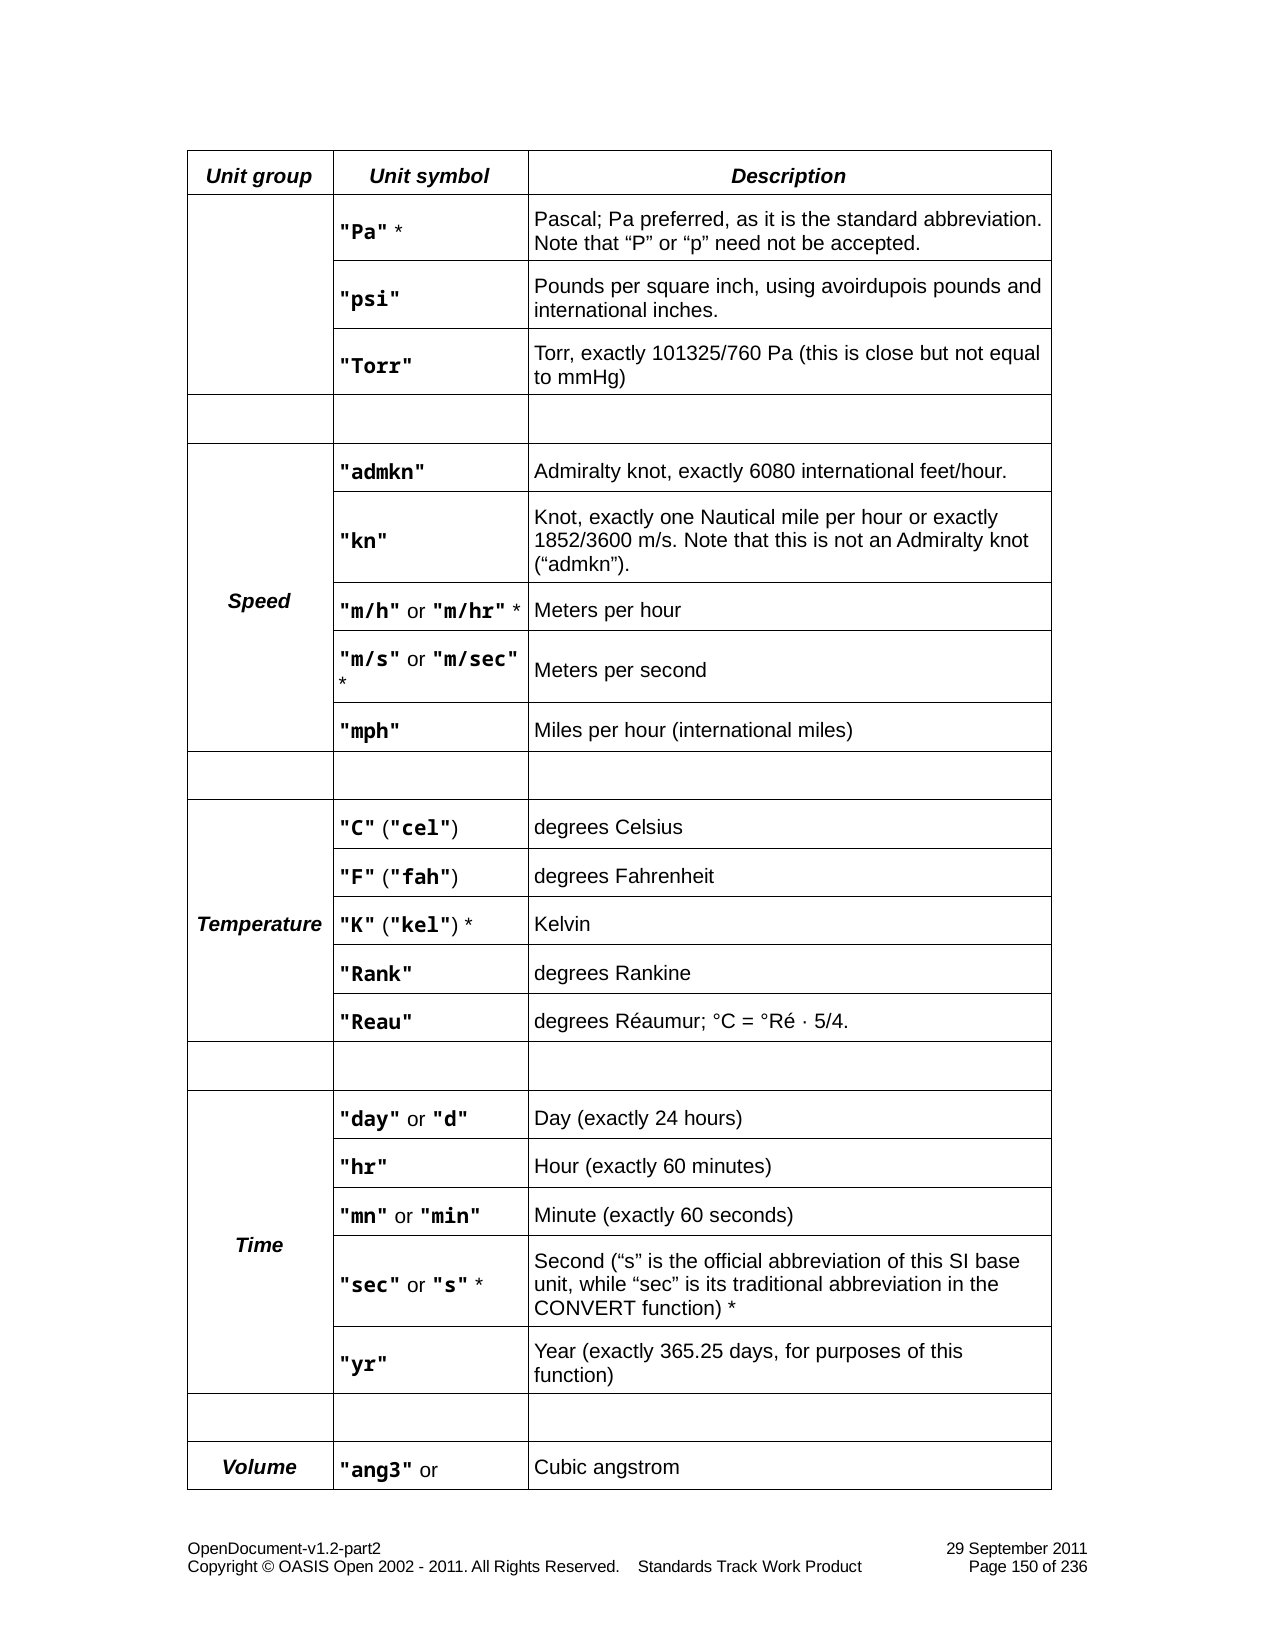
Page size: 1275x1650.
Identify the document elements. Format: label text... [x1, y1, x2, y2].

table_cell Minute (exactly 60 seconds) [529, 1188, 1051, 1235]
table_cell Temperature [188, 800, 333, 1041]
table_header "admkn" [334, 444, 528, 491]
table_cell "sec" or "s" * [334, 1236, 528, 1326]
table_cell Time [188, 1091, 333, 1392]
table_cell degrees Réaumur; °C = °Ré · 5/4. [529, 994, 1051, 1041]
table_cell [529, 395, 1051, 443]
table_header degrees Celsius [529, 800, 1051, 847]
table_cell Hour (exactly 60 minutes) [529, 1139, 1051, 1187]
table_cell "psi" [334, 261, 528, 327]
table_cell "kn" [334, 492, 528, 582]
table_cell degrees Rankine [529, 945, 1051, 993]
table_cell [334, 395, 528, 443]
table_header Unit symbol [334, 151, 528, 193]
table_cell [529, 1042, 1051, 1090]
table_cell "K" ("kel") * [334, 897, 528, 944]
table_cell "mn" or "min" [334, 1188, 528, 1235]
table_cell Miles per hour (international miles) [529, 703, 1051, 751]
table_header Day (exactly 24 hours) [529, 1091, 1051, 1138]
table_cell [188, 195, 333, 394]
table_header Admiralty knot, exactly 6080 international feet/hour. [529, 444, 1051, 491]
table_cell Meters per hour [529, 583, 1051, 630]
table_cell "m/s" or "m/sec" * [334, 631, 528, 702]
table_header Cubic angstrom [529, 1442, 1051, 1489]
table_cell [188, 1042, 333, 1090]
table_cell Year (exactly 365.25 days, for purposes of this function) [529, 1327, 1051, 1392]
table_cell degrees Fahrenheit [529, 849, 1051, 896]
table_cell [334, 1042, 528, 1090]
table_cell Torr, exactly 101325/760 Pa (this is close but not equal to mmHg) [529, 329, 1051, 394]
table_cell [188, 395, 333, 443]
table_cell Second (“s” is the official abbreviation of this SI base unit, while “sec” is its traditional abbreviation in the CONVERT function) * [529, 1236, 1051, 1326]
table_cell [529, 1394, 1051, 1441]
table_cell [334, 1394, 528, 1441]
table_cell [188, 752, 333, 799]
table_cell [188, 1394, 333, 1441]
table_cell "Reau" [334, 994, 528, 1041]
table_cell Pascal; Pa preferred, as it is the standard abbreviation. Note that “P” or “p” need not be accepted. [529, 195, 1051, 260]
table_cell "F" ("fah") [334, 849, 528, 896]
table_cell "Pa" * [334, 195, 528, 260]
table_header "C" ("cel") [334, 800, 528, 847]
table_header Unit group [188, 151, 333, 193]
table_cell Meters per second [529, 631, 1051, 702]
table_cell "mph" [334, 703, 528, 751]
table_cell "m/h" or "m/hr" * [334, 583, 528, 630]
table_cell [529, 752, 1051, 799]
table_header "day" or "d" [334, 1091, 528, 1138]
table_cell Speed [188, 444, 333, 751]
table_cell "Torr" [334, 329, 528, 394]
table_cell Knot, exactly one Nautical mile per hour or exactly 1852/3600 m/s. Note that this is not an Admiralty knot (“admkn”). [529, 492, 1051, 582]
table_header "ang3" or [334, 1442, 528, 1489]
table_cell [334, 752, 528, 799]
table_cell "hr" [334, 1139, 528, 1187]
table_cell Volume [188, 1442, 333, 1489]
table_cell Kelvin [529, 897, 1051, 944]
table_cell "yr" [334, 1327, 528, 1392]
table_header Description [529, 151, 1051, 193]
table_cell "Rank" [334, 945, 528, 993]
table_cell Pounds per square inch, using avoirdupois pounds and international inches. [529, 261, 1051, 327]
